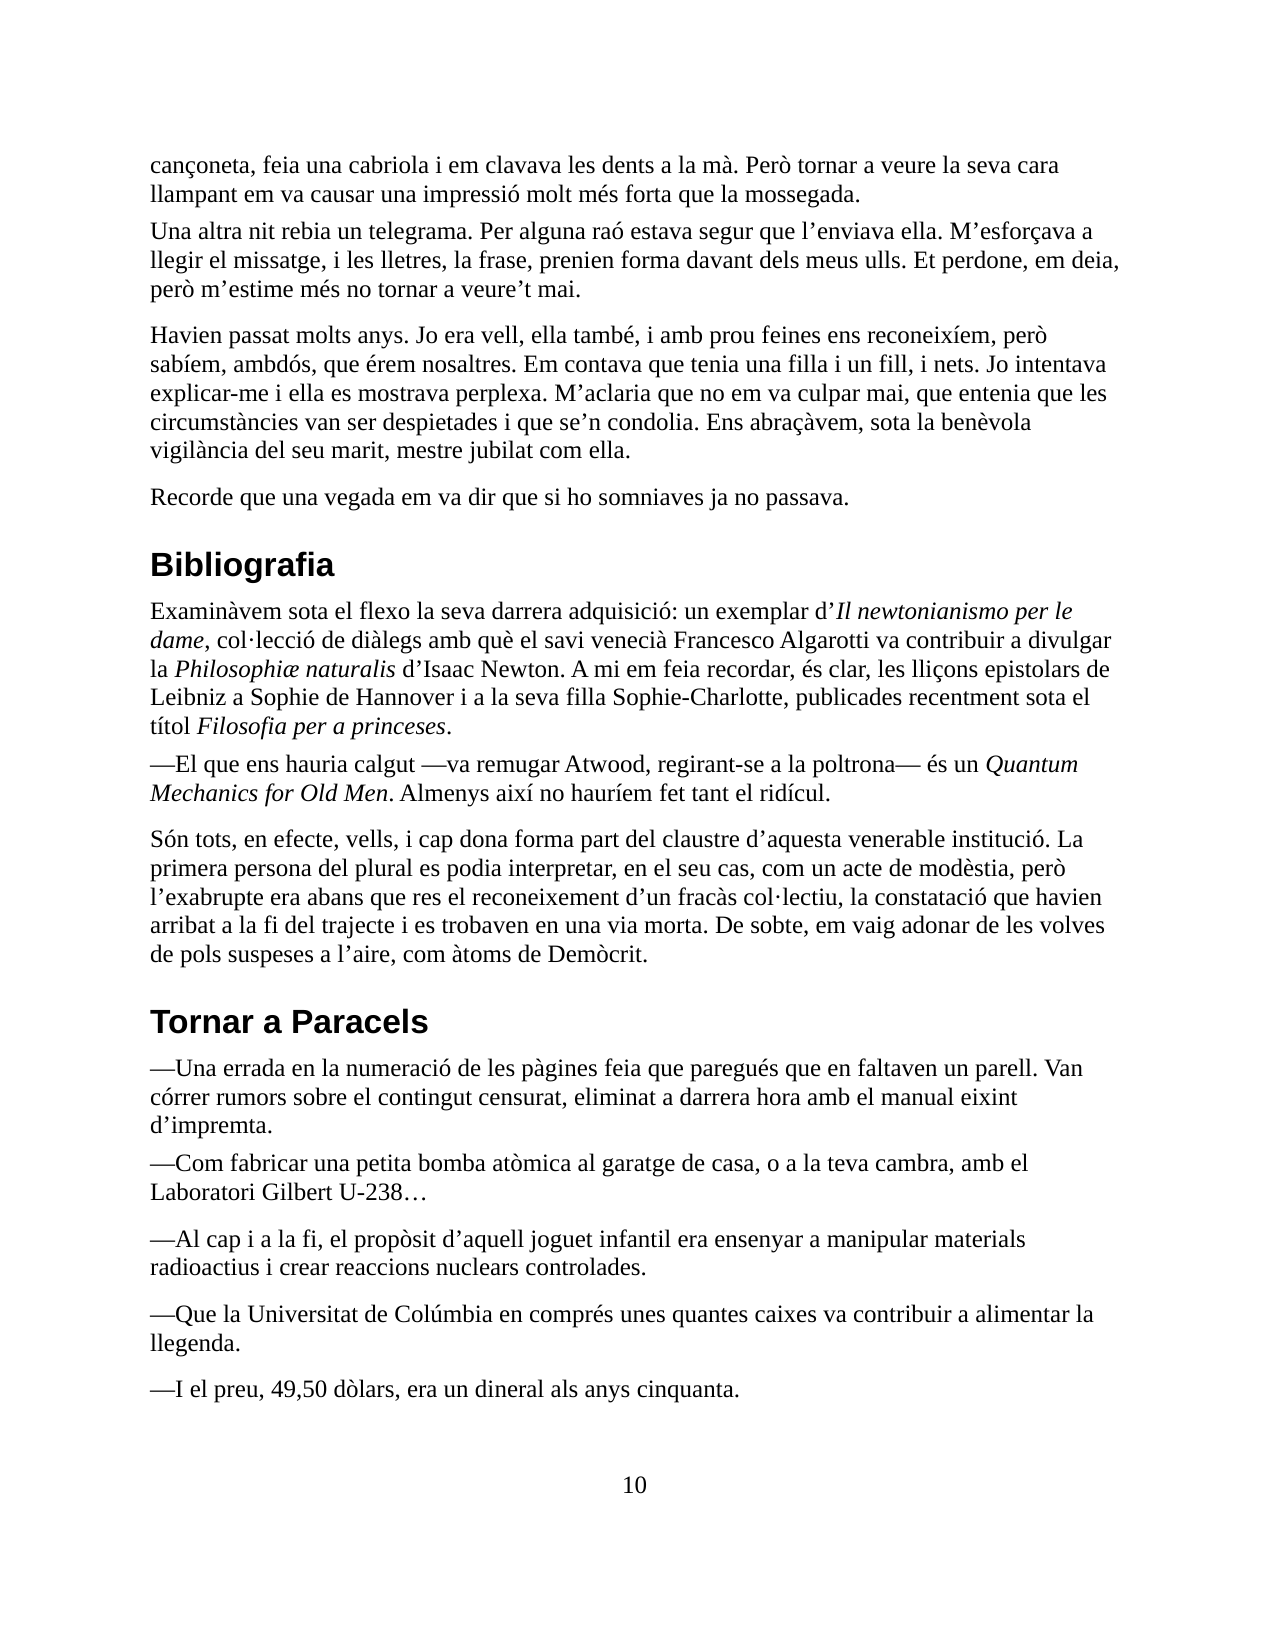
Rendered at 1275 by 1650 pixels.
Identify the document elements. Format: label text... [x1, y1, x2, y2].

subtitle Bibliografia [150, 545, 1125, 584]
text Una altra nit rebia un telegrama. Per alguna raó estava segur que l’enviava ella. M’esforçava a llegir el missatge, i les lletres, la frase, prenien forma davant dels meus ulls. Et perdone, em deia, però m’estime més no tornar a veure’t mai. [150, 216, 1125, 303]
text Havien passat molts anys. Jo era vell, ella també, i amb prou feines ens reconeixíem, però sabíem, ambdós, que érem nosaltres. Em contava que tenia una filla i un fill, i nets. Jo intentava explicar-me i ella es mostrava perplexa. M’aclaria que no em va culpar mai, que entenia que les circumstàncies van ser despietades i que se’n condolia. Ens abraçàvem, sota la benèvola vigilància del seu marit, mestre jubilat com ella. [150, 321, 1125, 464]
text —El que ens hauria calgut —va remugar Atwood, regirant-se a la poltrona— és un Quantum Mechanics for Old Men. Almenys així no hauríem fet tant el ridícul. [150, 749, 1125, 806]
text Són tots, en efecte, vells, i cap dona forma part del claustre d’aquesta venerable institució. La primera persona del plural es podia interpretar, en el seu cas, com un acte de modèstia, però l’exabrupte era abans que res el reconeixement d’un fracàs col·lectiu, la constatació que havien arribat a la fi del trajecte i es trobaven en una via morta. De sobte, em vaig adonar de les volves de pols suspeses a l’aire, com àtoms de Demòcrit. [150, 824, 1125, 968]
text cançoneta, feia una cabriola i em clavava les dents a la mà. Però tornar a veure la seva cara llampant em va causar una impressió molt més forta que la mossegada. [150, 150, 1125, 207]
text —Com fabricar una petita bomba atòmica al garatge de casa, o a la teva cambra, amb el Laboratori Gilbert U-238… [150, 1148, 1125, 1206]
text —I el preu, 49,50 dòlars, era un dineral als anys cinquanta. [150, 1374, 1125, 1403]
text —Una errada en la numeració de les pàgines feia que paregués que en faltaven un parell. Van córrer rumors sobre el contingut censurat, eliminat a darrera hora amb el manual eixint d’impremta. [150, 1053, 1125, 1139]
subtitle Tornar a Paracels [150, 1002, 1125, 1041]
text Examinàvem sota el flexo la seva darrera adquisició: un exemplar d’Il newtonianismo per le dame, col·lecció de diàlegs amb què el savi venecià Francesco Algarotti va contribuir a divulgar la Philosophiæ naturalis d’Isaac Newton. A mi em feia recordar, és clar, les lliçons epistolars de Leibniz a Sophie de Hannover i a la seva filla Sophie-Charlotte, publicades recentment sota el títol Filosofia per a princeses. [150, 596, 1125, 740]
text —Que la Universitat de Colúmbia en comprés unes quantes caixes va contribuir a alimentar la llegenda. [150, 1299, 1125, 1357]
text Recorde que una vegada em va dir que si ho somniaves ja no passava. [150, 482, 1125, 511]
text —Al cap i a la fi, el propòsit d’aquell joguet infantil era ensenyar a manipular materials radioactius i crear reaccions nuclears controlades. [150, 1224, 1125, 1281]
